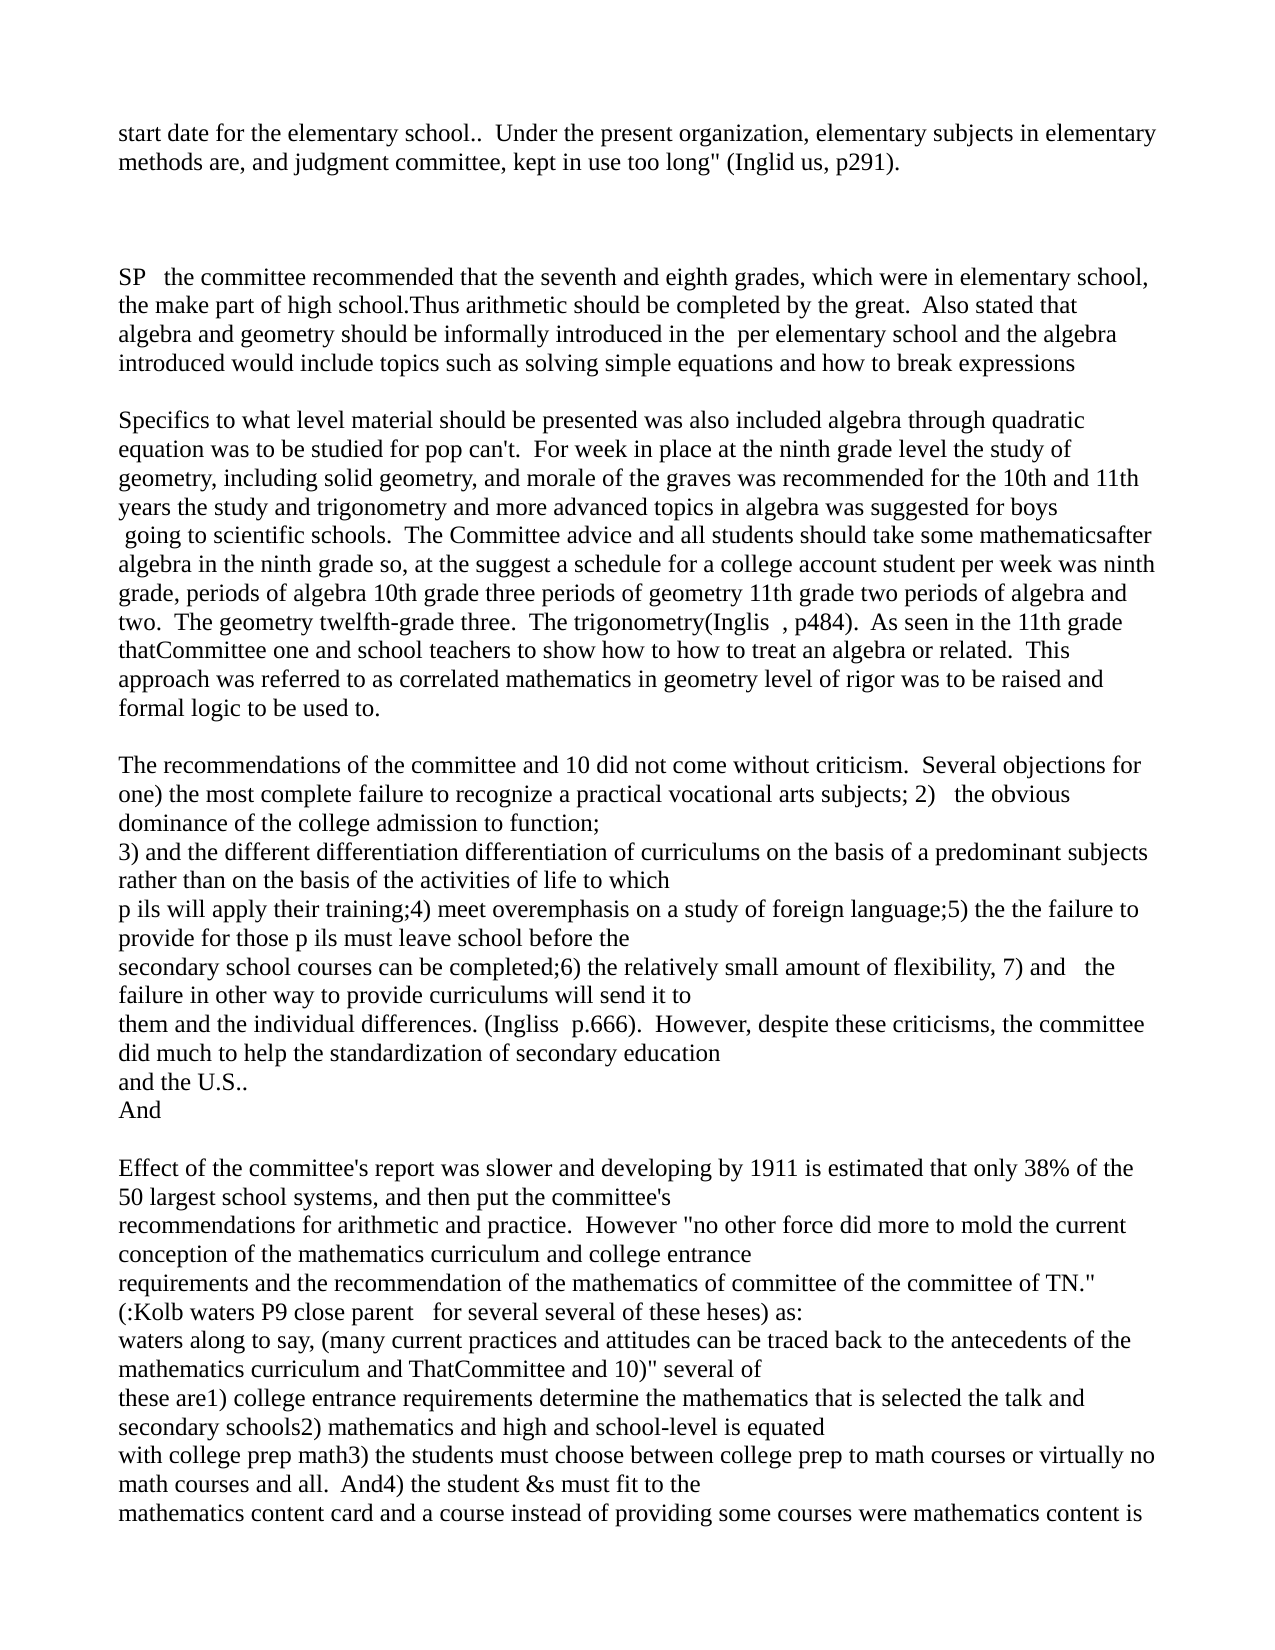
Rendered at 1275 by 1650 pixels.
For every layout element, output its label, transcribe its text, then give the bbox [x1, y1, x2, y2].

text The recommendations of the committee and 10 did not come without criticism. Several objections for one) the most complete failure to recognize a practical vocational arts subjects; 2) the obvious dominance of the college admission to function; [118, 751, 1157, 837]
text recommendations for arithmetic and practice. However "no other force did more to mold the current conception of the mathematics curriculum and college entrance [118, 1211, 1157, 1268]
text Effect of the committee's report was slower and developing by 1911 is estimated that only 38% of the 50 largest school systems, and then put the committee's [118, 1153, 1157, 1211]
text and the U.S.. [118, 1067, 1157, 1096]
text with college prep math3) the students must choose between college prep to math courses or virtually no math courses and all. And4) the student &s must fit to the [118, 1441, 1157, 1498]
text 3) and the different differentiation differentiation of curriculums on the basis of a predominant subjects rather than on the basis of the activities of life to which [118, 837, 1157, 894]
text secondary school courses can be completed;6) the relatively small amount of flexibility, 7) and the failure in other way to provide curriculums will send it to [118, 952, 1157, 1009]
text these are1) college entrance requirements determine the mathematics that is selected the talk and secondary schools2) mathematics and high and school-level is equated [118, 1383, 1157, 1441]
text mathematics content card and a course instead of providing some courses were mathematics content is [118, 1498, 1157, 1527]
text waters along to say, (many current practices and attitudes can be traced back to the antecedents of the mathematics curriculum and ThatCommittee and 10)" several of [118, 1326, 1157, 1383]
text introduced would include topics such as solving simple equations and how to break expressions [118, 348, 1157, 377]
text requirements and the recommendation of the mathematics of committee of the committee of TN." (:Kolb waters P9 close parent for several several of these heses) as: [118, 1268, 1157, 1326]
text And [118, 1096, 1157, 1124]
text SP the committee recommended that the seventh and eighth grades, which were in elementary school, the make part of high school.Thus arithmetic should be completed by the great. Also stated that algebra and geometry should be informally introduced in the per elementary school and the algebra [118, 262, 1157, 348]
text them and the individual differences. (Ingliss p.666). However, despite these criticisms, the committee did much to help the standardization of secondary education [118, 1009, 1157, 1067]
text start date for the elementary school.. Under the present organization, elementary subjects in elementary methods are, and judgment committee, kept in use too long" (Inglid us, p291). [118, 118, 1157, 176]
text going to scientific schools. The Committee advice and all students should take some mathematicsafter algebra in the ninth grade so, at the suggest a schedule for a college account student per week was ninth grade, periods of algebra 10th grade three periods of geometry 11th grade two periods of algebra and two. The geometry twelfth-grade three. The trigonometry(Inglis , p484). As seen in the 11th grade thatCommittee one and school teachers to show how to how to treat an algebra or related. This approach was referred to as correlated mathematics in geometry level of rigor was to be raised and formal logic to be used to. [118, 521, 1157, 722]
text p ils will apply their training;4) meet overemphasis on a study of foreign language;5) the the failure to provide for those p ils must leave school before the [118, 894, 1157, 952]
text Specifics to what level material should be presented was also included algebra through quadratic equation was to be studied for pop can't. For week in place at the ninth grade level the study of geometry, including solid geometry, and morale of the graves was recommended for the 10th and 11th years the study and trigonometry and more advanced topics in algebra was suggested for boys [118, 406, 1157, 521]
